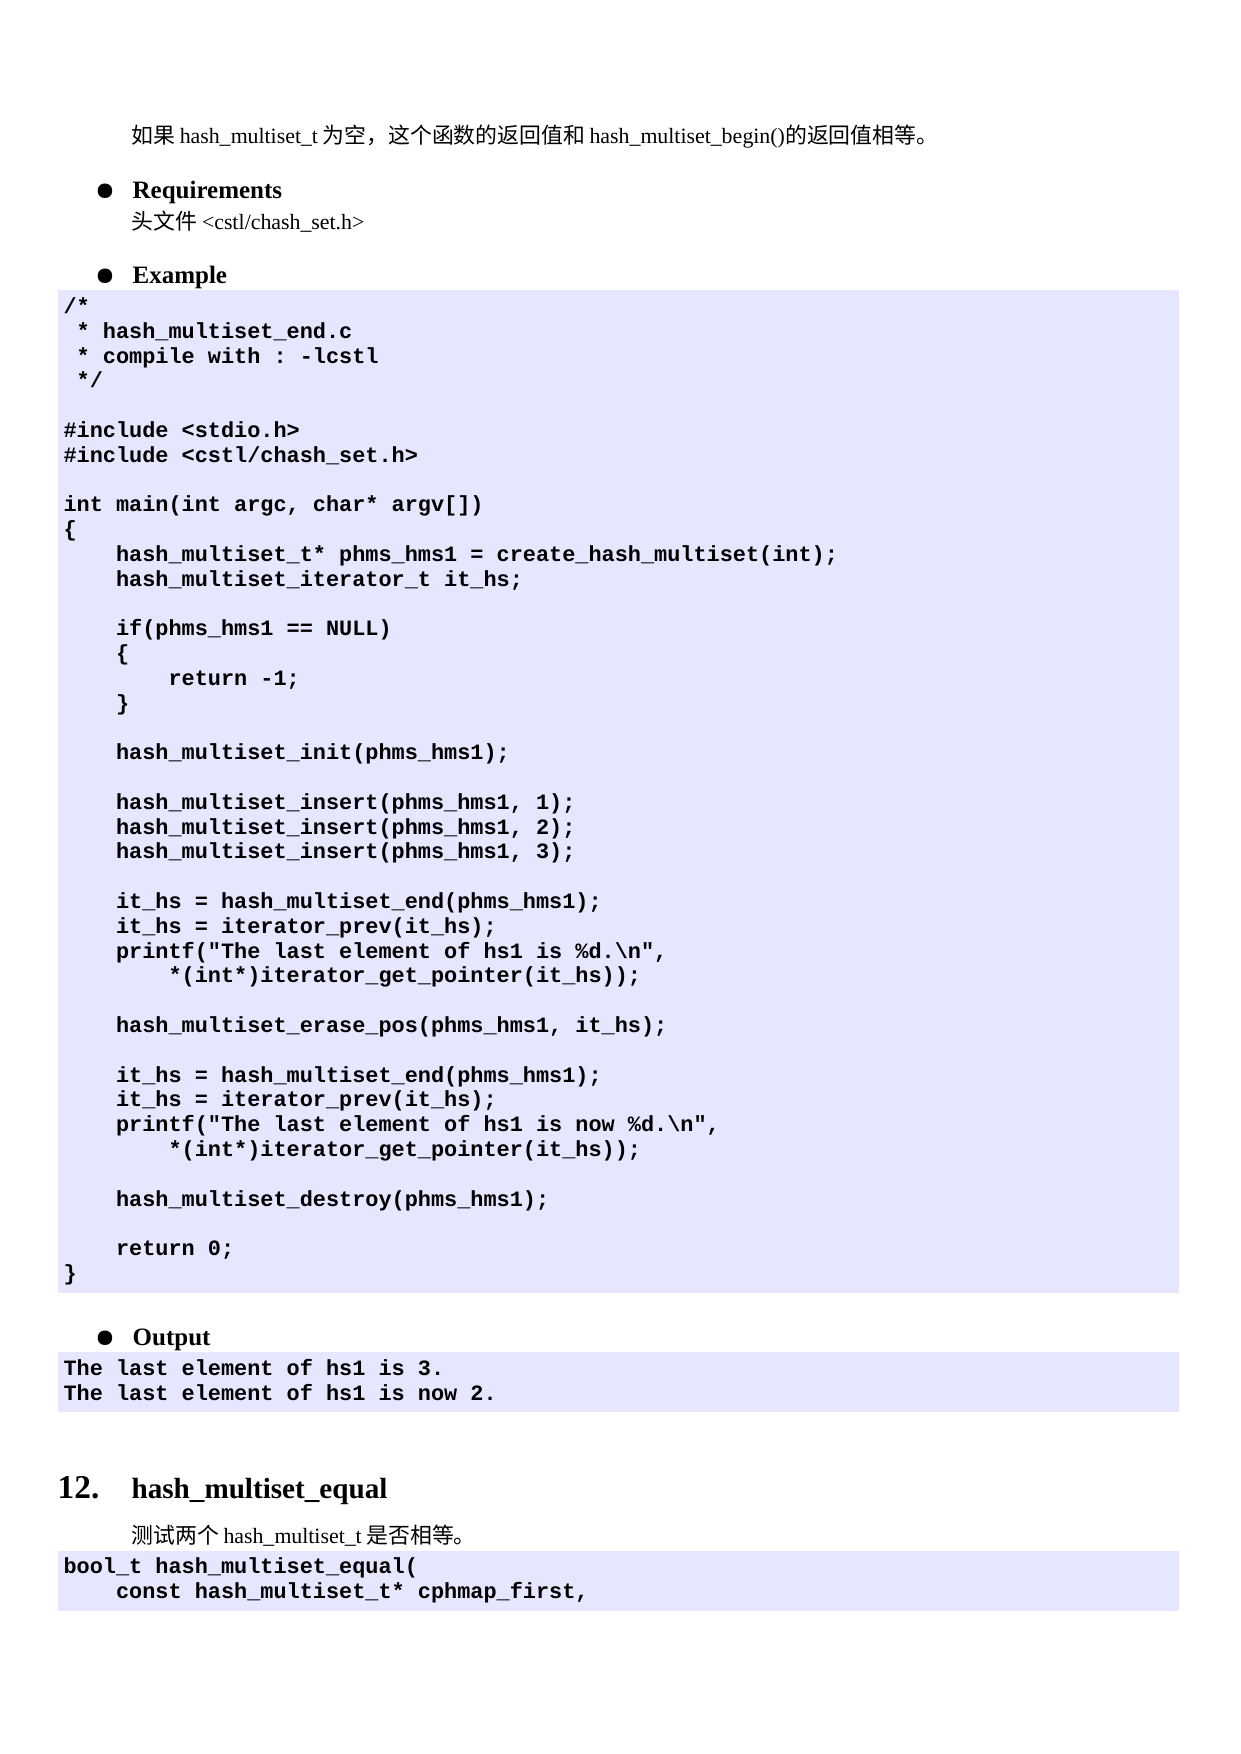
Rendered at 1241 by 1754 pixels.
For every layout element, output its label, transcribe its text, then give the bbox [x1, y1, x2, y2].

list Output [95, 1322, 1179, 1351]
text 头文件 <cstl/chash_set.h> [57, 204, 1179, 235]
table_header bool_t hash_multiset_equal( const hash_multiset_t* cphmap_first, [58, 1551, 1179, 1611]
text 测试两个hash_multiset_t是否相等。 [57, 1518, 1179, 1550]
table_header The last element of hs1 is 3. The last element of hs1 is now 2. [58, 1352, 1179, 1412]
list Requirements [95, 175, 1179, 204]
subtitle hash_multiset_equal [57, 1467, 1179, 1506]
text 如果hash_multiset_t为空，这个函数的返回值和hash_multiset_begin()的返回值相等。 [57, 118, 1179, 150]
table_header /* * hash_multiset_end.c * compile with : -lcstl */ #include <stdio.h> #include <cstl/chash_set.h> int main(int argc, char* argv[]) { hash_multiset_t* phms_hms1 = create_hash_multiset(int); hash_multiset_iterator_t it_hs; if(phms_hms1 == NULL) { return -1; } hash_multiset_init(phms_hms1); hash_multiset_insert(phms_hms1, 1); hash_multiset_insert(phms_hms1, 2); hash_multiset_insert(phms_hms1, 3); it_hs = hash_multiset_end(phms_hms1); it_hs = iterator_prev(it_hs); printf("The last element of hs1 is %d.\n", *(int*)iterator_get_pointer(it_hs)); hash_multiset_erase_pos(phms_hms1, it_hs); it_hs = hash_multiset_end(phms_hms1); it_hs = iterator_prev(it_hs); printf("The last element of hs1 is now %d.\n", *(int*)iterator_get_pointer(it_hs)); hash_multiset_destroy(phms_hms1); return 0; } [58, 290, 1179, 1293]
list Example [95, 261, 1179, 289]
